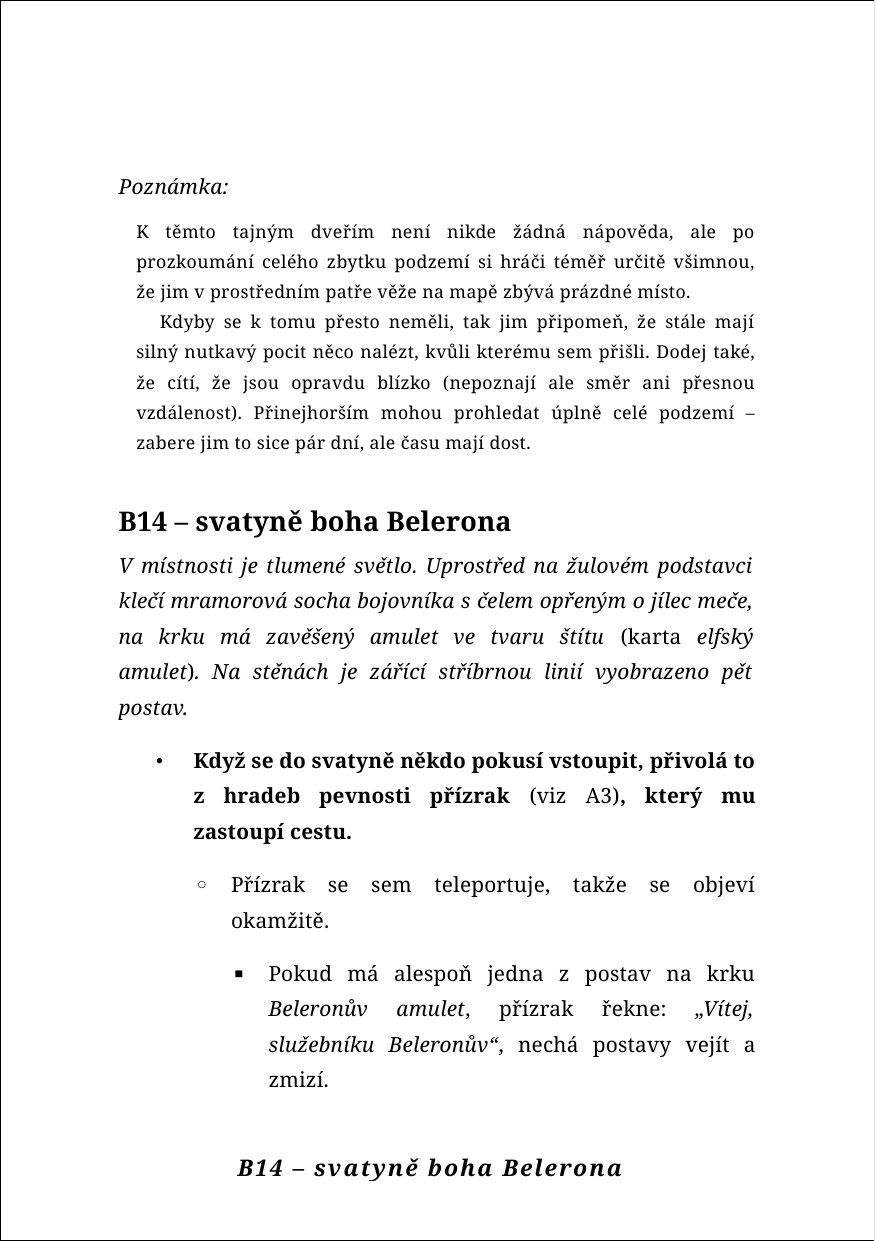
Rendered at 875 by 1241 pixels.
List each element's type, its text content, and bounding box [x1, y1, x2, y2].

text Poznámka: [118, 172, 756, 200]
subtitle B14 – svatyně boha Belerona [118, 502, 756, 539]
list Když se do svatyně někdo pokusí vstoupit, přivolá to z hradeb pevnosti přízrak (viz A3), který mu zastoupí cestu. [156, 746, 756, 846]
text V místnosti je tlumené světlo. Uprostřed na žulovém podstavci klečí mramorová socha bojovníka s čelem opřeným o jílec meče, na krku má zavěšený amulet ve tvaru štítu (karta elfský amulet). Na stěnách je zářící stříbrnou linií vyobrazeno pět postav. [118, 551, 756, 721]
list Pokud má alespoň jedna z postav na krku Beleronův amulet, přízrak řekne: „Vítej, služebníku Beleronův“, nechá postavy vejít a zmizí. [231, 959, 756, 1094]
text K těmto tajným dveřím není nikde žádná nápověda, ale po prozkoumání celého zbytku podzemí si hráči téměř určitě všimnou, že jim v prostředním patře věže na mapě zbývá prázdné místo. Kdyby se k tomu přesto neměli, tak jim připomeň, že stále mají silný nutkavý pocit něco nalézt, kvůli kterému sem přišli. Dodej také, že cítí, že jsou opravdu blízko (nepoznají ale směr ani přesnou vzdálenost). Přinejhorším mohou prohledat úplně celé podzemí – zabere jim to sice pár dní, ale času mají dost. [136, 219, 756, 455]
list Přízrak se sem teleportuje, takže se objeví okamžitě. [193, 870, 756, 934]
